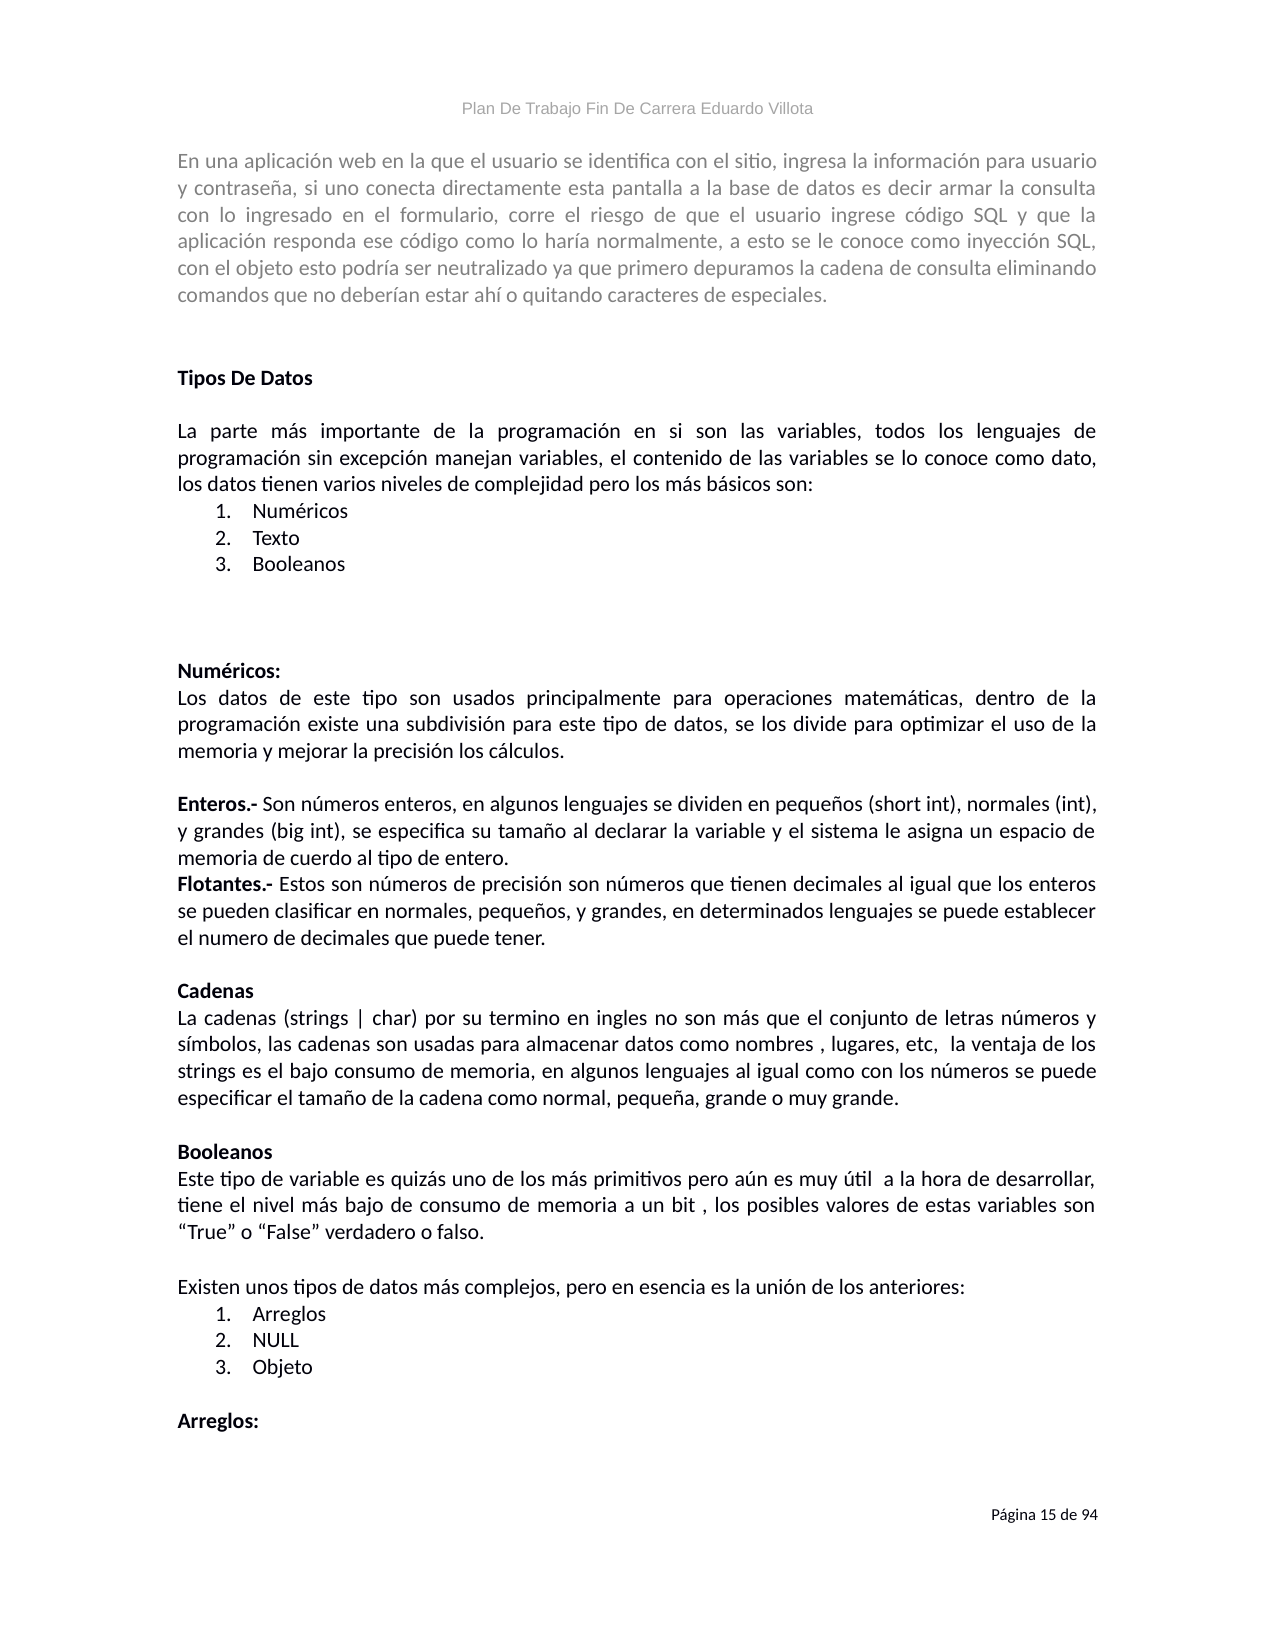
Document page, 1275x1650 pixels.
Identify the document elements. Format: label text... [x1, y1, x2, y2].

text Flotantes.- Estos son números de precisión son números que tienen decimales al igual que los enteros se pueden clasificar en normales, pequeños, y grandes, en determinados lenguajes se puede establecer el numero de decimales que puede tener. [177, 870, 1098, 950]
text La parte más importante de la programación en si son las variables, todos los lenguajes de programación sin excepción manejan variables, el contenido de las variables se lo conoce como dato, los datos tienen varios niveles de complejidad pero los más básicos son: [177, 417, 1098, 497]
text Los datos de este tipo son usados principalmente para operaciones matemáticas, dentro de la programación existe una subdivisión para este tipo de datos, se los divide para optimizar el uso de la memoria y mejorar la precisión los cálculos. [177, 684, 1098, 764]
list Objeto [215, 1353, 1098, 1380]
text En una aplicación web en la que el usuario se identifica con el sitio, ingresa la información para usuario y contraseña, si uno conecta directamente esta pantalla a la base de datos es decir armar la consulta con lo ingresado en el formulario, corre el riesgo de que el usuario ingrese código SQL y que la aplicación responda ese código como lo haría normalmente, a esto se le conoce como inyección SQL, con el objeto esto podría ser neutralizado ya que primero depuramos la cadena de consulta eliminando comandos que no deberían estar ahí o quitando caracteres de especiales. [177, 148, 1098, 308]
text La cadenas (strings | char) por su termino en ingles no son más que el conjunto de letras números y símbolos, las cadenas son usadas para almacenar datos como nombres , lugares, etc, la ventaja de los strings es el bajo consumo de memoria, en algunos lenguajes al igual como con los números se puede especificar el tamaño de la cadena como normal, pequeña, grande o muy grande. [177, 1004, 1098, 1110]
text Booleanos [177, 1138, 1098, 1165]
list Numéricos [215, 497, 1098, 524]
text Enteros.- Son números enteros, en algunos lenguajes se dividen en pequeños (short int), normales (int), y grandes (big int), se especifica su tamaño al declarar la variable y el sistema le asigna un espacio de memoria de cuerdo al tipo de entero. [177, 790, 1098, 870]
text Numéricos: [177, 657, 1098, 684]
list Arreglos [215, 1300, 1098, 1326]
list NULL [215, 1326, 1098, 1353]
text Arreglos: [177, 1408, 1098, 1434]
list Booleanos [215, 550, 1098, 577]
text Cadenas [177, 977, 1098, 1004]
list Texto [215, 524, 1098, 550]
text Este tipo de variable es quizás uno de los más primitivos pero aún es muy útil a la hora de desarrollar, tiene el nivel más bajo de consumo de memoria a un bit , los posibles valores de estas variables son “True” o “False” verdadero o falso. [177, 1165, 1098, 1245]
text Existen unos tipos de datos más complejos, pero en esencia es la unión de los anteriores: [177, 1273, 1098, 1300]
text Tipos De Datos [177, 364, 1098, 390]
